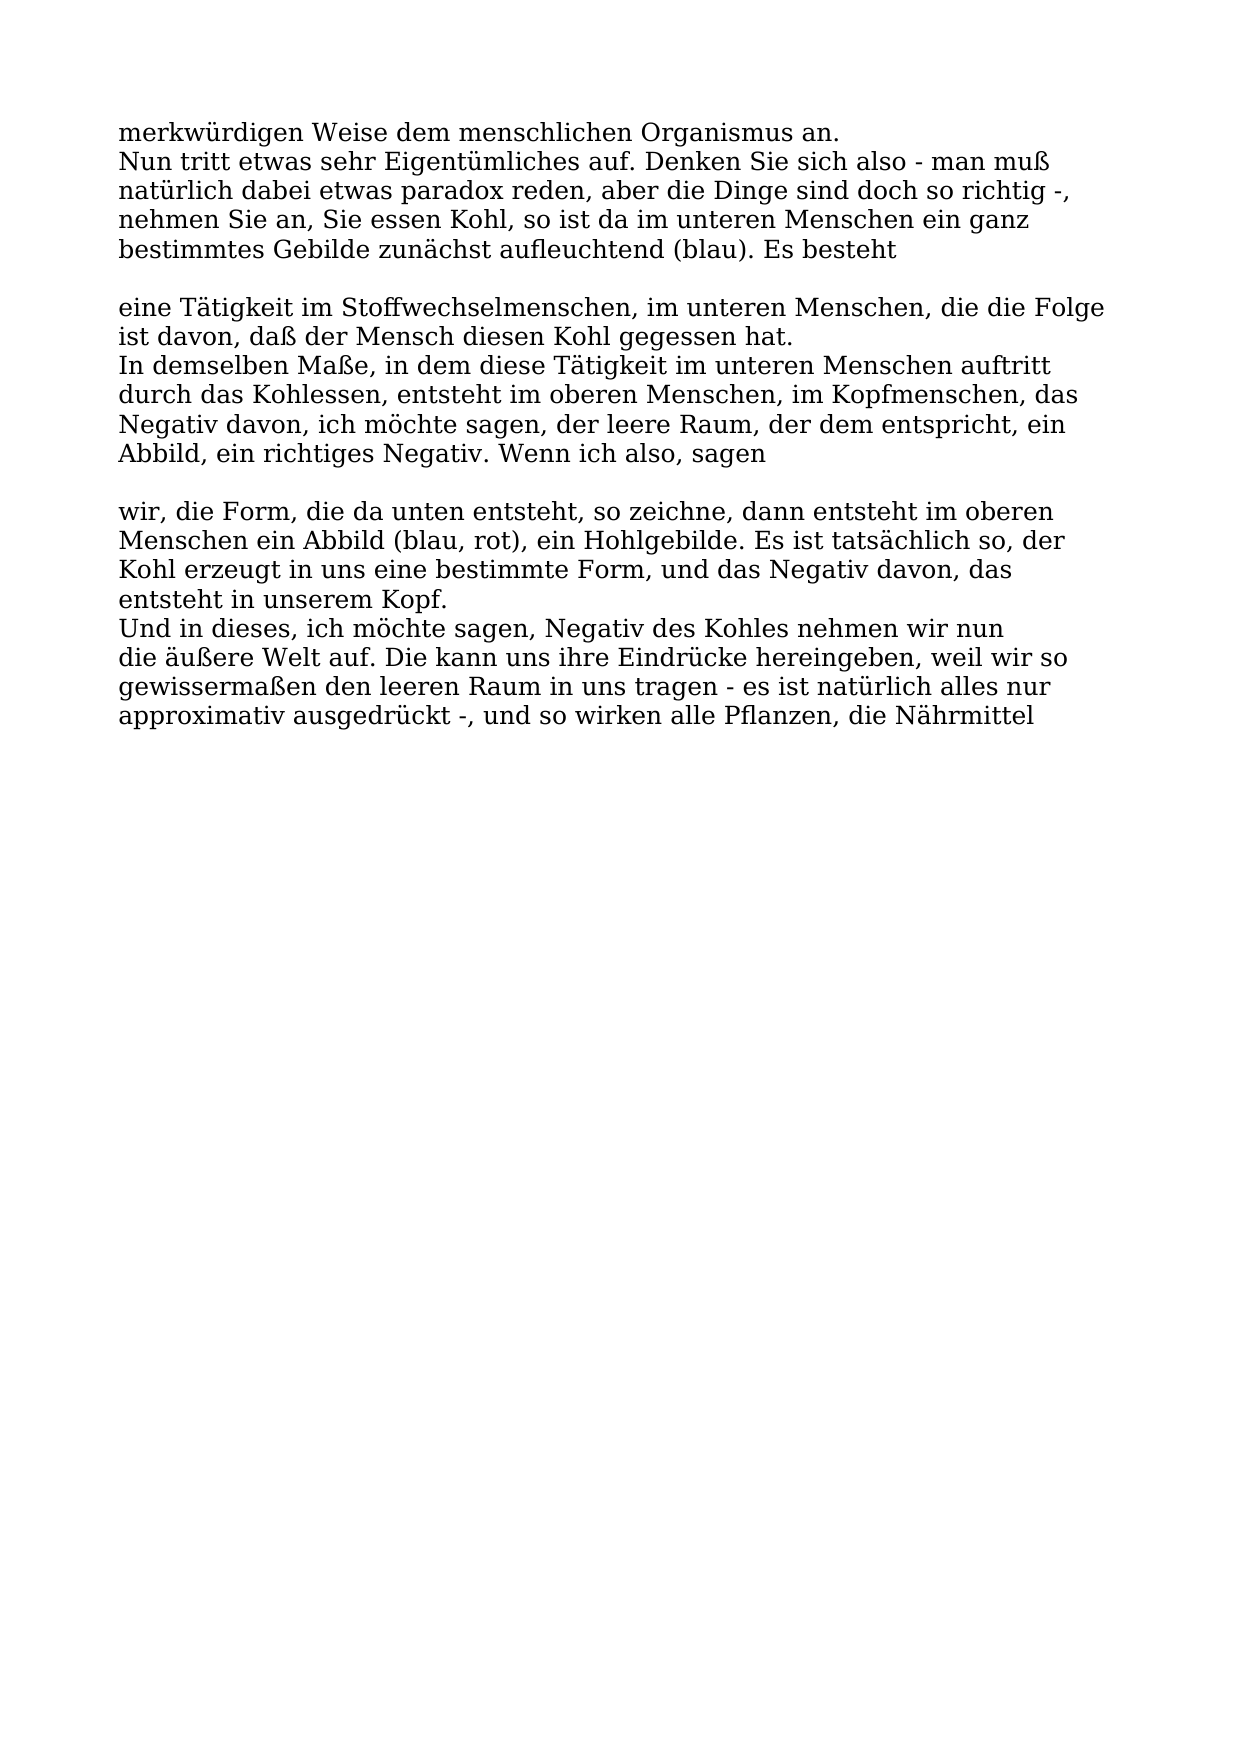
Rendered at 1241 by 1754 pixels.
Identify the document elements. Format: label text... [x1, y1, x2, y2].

text Negativ davon, ich möchte sagen, der leere Raum, der dem entspricht, ein [118, 410, 1122, 439]
text die äußere Welt auf. Die kann uns ihre Eindrücke hereingeben, weil wir so [118, 643, 1122, 672]
text In demselben Maße, in dem diese Tätigkeit im unteren Menschen auftritt [118, 351, 1122, 381]
text ist davon, daß der Mensch diesen Kohl gegessen hat. [118, 322, 1122, 351]
text gewissermaßen den leeren Raum in uns tragen - es ist natürlich alles nur [118, 672, 1122, 701]
text natürlich dabei etwas paradox reden, aber die Dinge sind doch so richtig -, [118, 176, 1122, 206]
text bestimmtes Gebilde zunächst aufleuchtend (blau). Es besteht [118, 235, 1122, 264]
text entsteht in unserem Kopf. [118, 585, 1122, 614]
text Kohl erzeugt in uns eine bestimmte Form, und das Negativ davon, das [118, 556, 1122, 585]
text Abbild, ein richtiges Negativ. Wenn ich also, sagen [118, 439, 1122, 468]
text nehmen Sie an, Sie essen Kohl, so ist da im unteren Menschen ein ganz [118, 206, 1122, 235]
text wir, die Form, die da unten entsteht, so zeichne, dann entsteht im oberen [118, 497, 1122, 526]
text merkwürdigen Weise dem menschlichen Organismus an. [118, 118, 1122, 147]
text eine Tätigkeit im Stoffwechselmenschen, im unteren Menschen, die die Folge [118, 293, 1122, 322]
text Menschen ein Abbild (blau, rot), ein Hohlgebilde. Es ist tatsächlich so, der [118, 526, 1122, 556]
text durch das Kohlessen, entsteht im oberen Menschen, im Kopfmenschen, das [118, 381, 1122, 410]
text Und in dieses, ich möchte sagen, Negativ des Kohles nehmen wir nun [118, 614, 1122, 643]
text approximativ ausgedrückt -, und so wirken alle Pflanzen, die Nährmittel [118, 701, 1122, 731]
text Nun tritt etwas sehr Eigentümliches auf. Denken Sie sich also - man muß [118, 147, 1122, 176]
